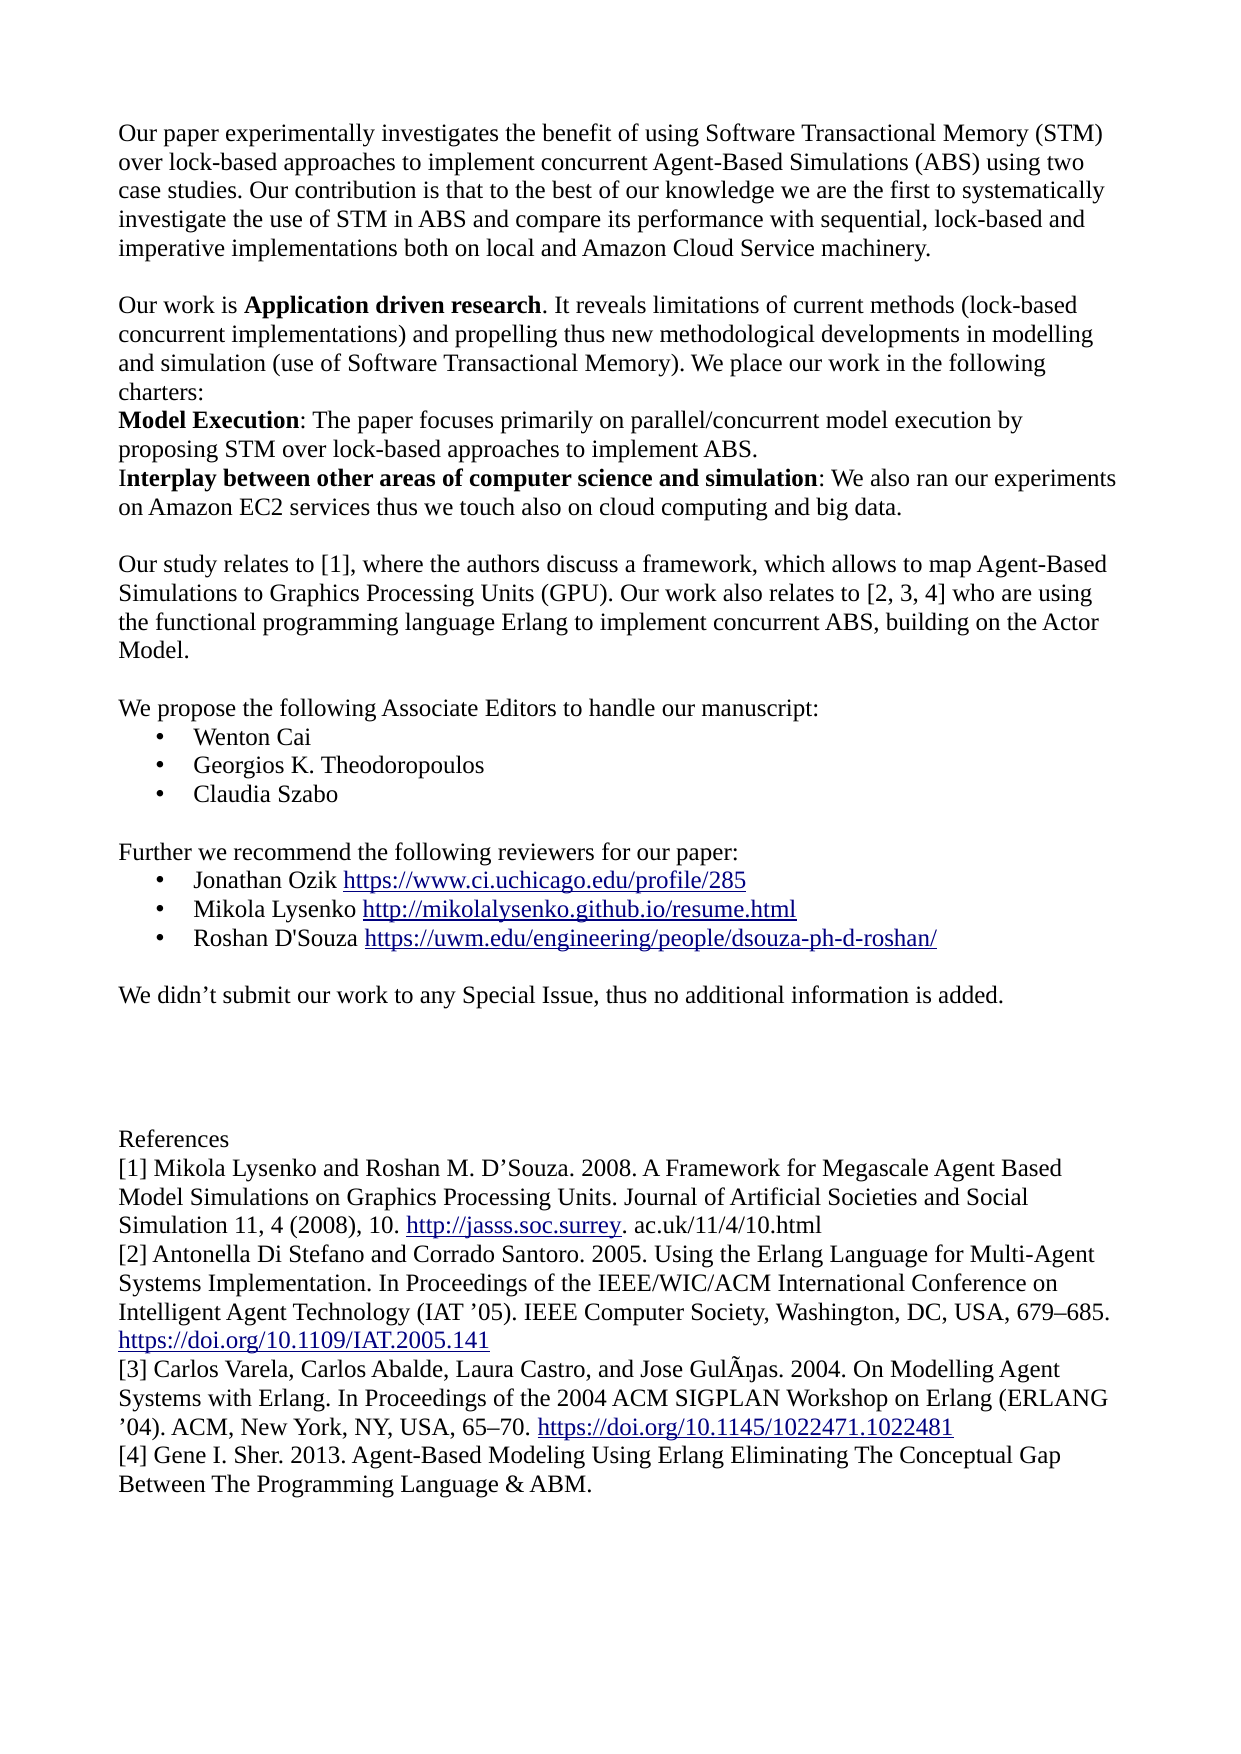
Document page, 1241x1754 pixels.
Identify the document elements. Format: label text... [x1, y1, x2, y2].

list Claudia Szabo [156, 779, 1122, 808]
text Our paper experimentally investigates the benefit of using Software Transactional Memory (STM) over lock-based approaches to implement concurrent Agent-Based Simulations (ABS) using two case studies. Our contribution is that to the best of our knowledge we are the first to systematically investigate the use of STM in ABS and compare its performance with sequential, lock-based and imperative implementations both on local and Amazon Cloud Service machinery. [118, 118, 1122, 262]
text Our study relates to [1], where the authors discuss a framework, which allows to map Agent-Based Simulations to Graphics Processing Units (GPU). Our work also relates to [2, 3, 4] who are using the functional programming language Erlang to implement concurrent ABS, building on the Actor Model. [118, 549, 1122, 664]
list Georgios K. Theodoropoulos [156, 751, 1122, 779]
list Roshan D'Souza https://uwm.edu/engineering/people/dsouza-ph-d-roshan/ [156, 923, 1122, 952]
text Model Execution: The paper focuses primarily on parallel/concurrent model execution by proposing STM over lock-based approaches to implement ABS. [118, 406, 1122, 463]
text [2] Antonella Di Stefano and Corrado Santoro. 2005. Using the Erlang Language for Multi-Agent Systems Implementation. In Proceedings of the IEEE/WIC/ACM International Conference on Intelligent Agent Technology (IAT ’05). IEEE Computer Society, Washington, DC, USA, 679–685. https://doi.org/10.1109/IAT.2005.141 [118, 1239, 1122, 1354]
list Jonathan Ozik https://www.ci.uchicago.edu/profile/285 [156, 866, 1122, 894]
list Mikola Lysenko http://mikolalysenko.github.io/resume.html [156, 894, 1122, 923]
list Wenton Cai [156, 722, 1122, 751]
text [3] Carlos Varela, Carlos Abalde, Laura Castro, and Jose GulÃŋas. 2004. On Modelling Agent Systems with Erlang. In Proceedings of the 2004 ACM SIGPLAN Workshop on Erlang (ERLANG ’04). ACM, New York, NY, USA, 65–70. https://doi.org/10.1145/1022471.1022481 [118, 1354, 1122, 1441]
text References [118, 1124, 1122, 1153]
text [1] Mikola Lysenko and Roshan M. D’Souza. 2008. A Framework for Megascale Agent Based Model Simulations on Graphics Processing Units. Journal of Artificial Societies and Social Simulation 11, 4 (2008), 10. http://jasss.soc.surrey. ac.uk/11/4/10.html [118, 1153, 1122, 1239]
text We didn’t submit our work to any Special Issue, thus no additional information is added. [118, 981, 1122, 1009]
text Interplay between other areas of computer science and simulation: We also ran our experiments on Amazon EC2 services thus we touch also on cloud computing and big data. [118, 463, 1122, 521]
text We propose the following Associate Editors to handle our manuscript: [118, 693, 1122, 722]
text [4] Gene I. Sher. 2013. Agent-Based Modeling Using Erlang Eliminating The Conceptual Gap Between The Programming Language & ABM. [118, 1441, 1122, 1498]
text Further we recommend the following reviewers for our paper: [118, 837, 1122, 866]
text Our work is Application driven research. It reveals limitations of current methods (lock-based concurrent implementations) and propelling thus new methodological developments in modelling and simulation (use of Software Transactional Memory). We place our work in the following charters: [118, 291, 1122, 406]
